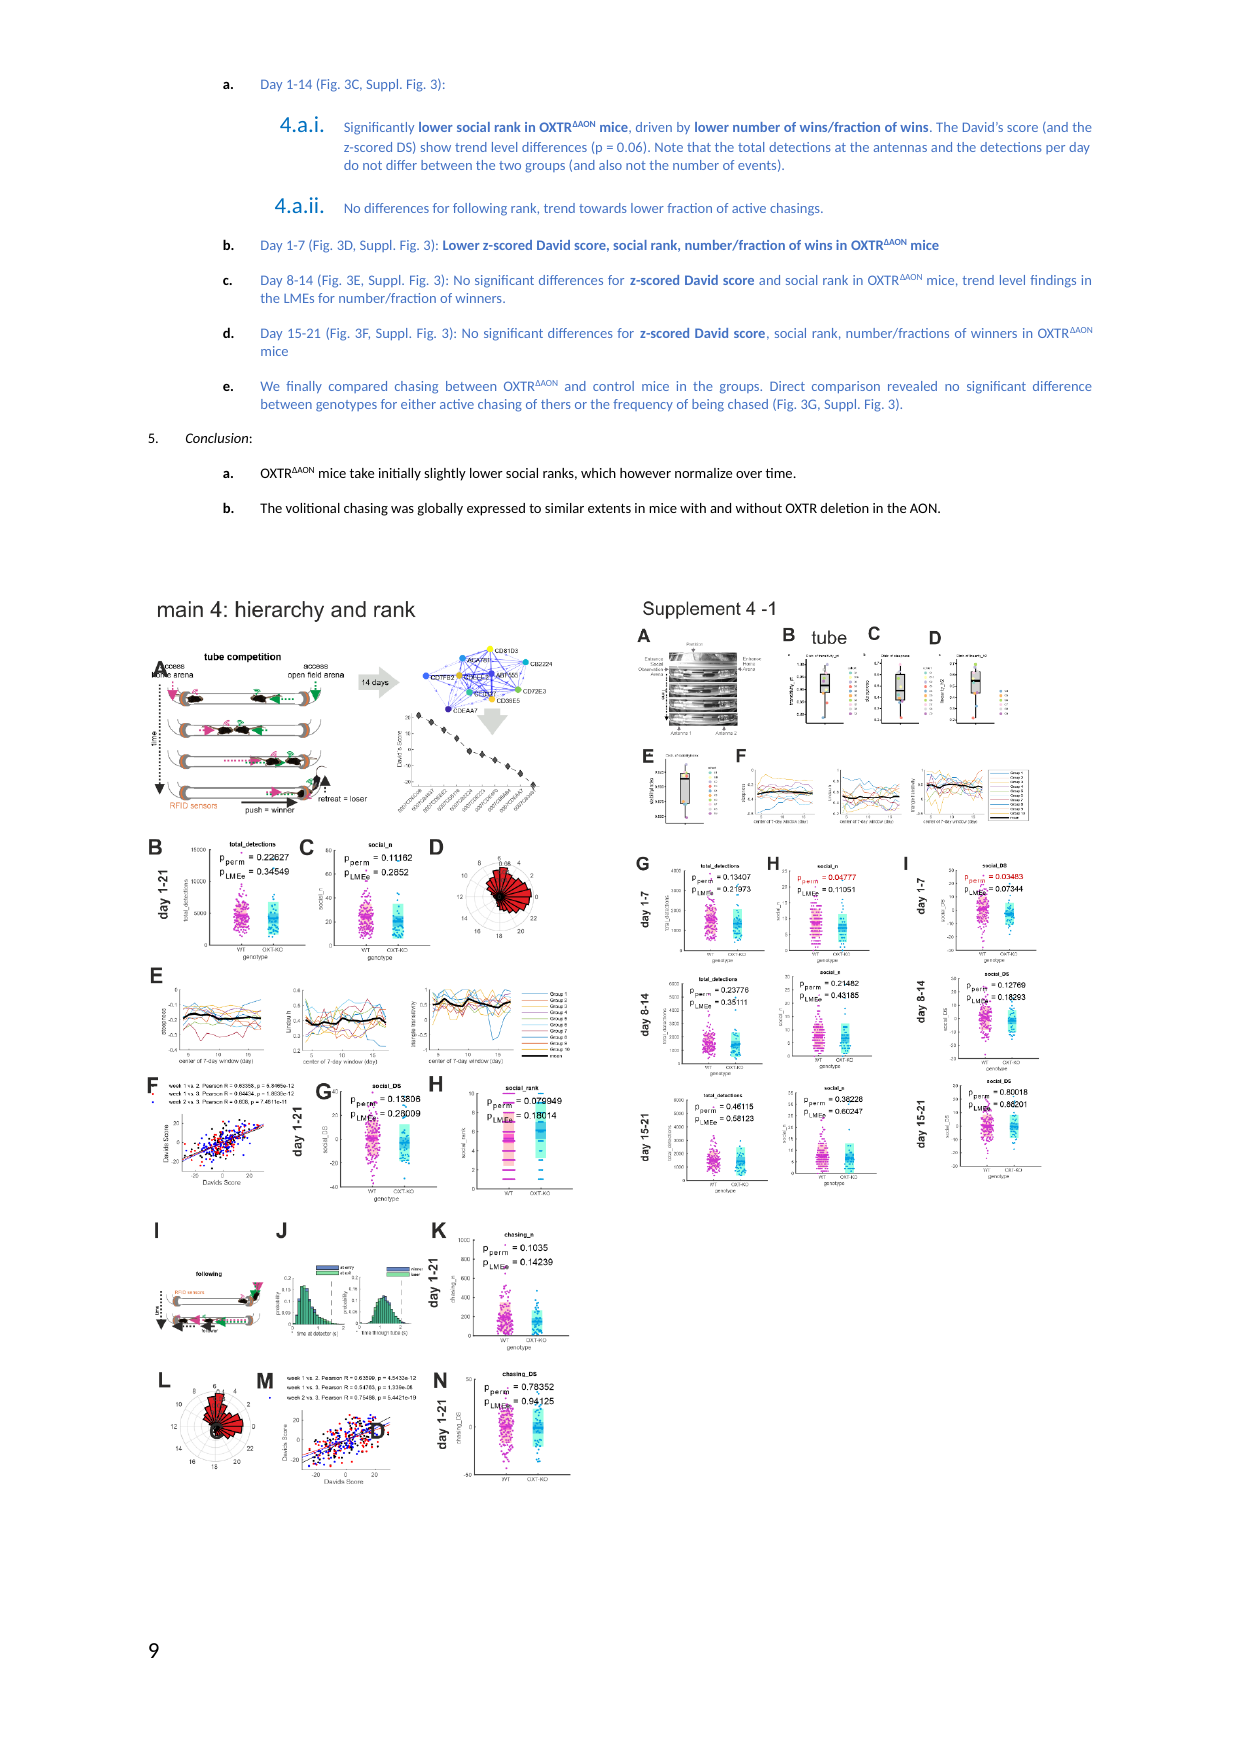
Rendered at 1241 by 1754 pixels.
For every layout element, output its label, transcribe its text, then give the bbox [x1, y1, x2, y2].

list No differences for following rank, trend towards lower fraction of active chasings. [325, 191, 1093, 219]
list OXTRΔAON mice take initially slightly lower social ranks, which however normalize over time. [223, 464, 1093, 482]
list Conclusion: [148, 430, 1093, 448]
list Day 1-14 (Fig. 3C, Suppl. Fig. 3): [223, 75, 1093, 93]
list We finally compared chasing between OXTRΔAON and control mice in the groups. Direct comparison revealed no significant difference between genotypes for either active chasing of thers or the frequency of being chased (Fig. 3G, Suppl. Fig. 3). [223, 377, 1093, 413]
list Significantly lower social rank in OXTRΔAON mice, driven by lower number of wins/fraction of wins. The David’s score (and the z-scored DS) show trend level differences (p = 0.06). Note that the total detections at the antennas and the detections per day do not differ between the two groups (and also not the number of events). [325, 110, 1093, 174]
list The volitional chasing was globally expressed to similar extents in mice with and without OXTR deletion in the AON. [223, 499, 1093, 517]
list Day 8-14 (Fig. 3E, Suppl. Fig. 3): No significant differences for z-scored David score and social rank in OXTRΔAON mice, trend level findings in the LMEs for number/fraction of winners. [223, 271, 1093, 307]
list Day 15-21 (Fig. 3F, Suppl. Fig. 3): No significant differences for z-scored David score, social rank, number/fractions of winners in OXTRΔAON mice [223, 324, 1093, 360]
list Day 1-7 (Fig. 3D, Suppl. Fig. 3): Lower z-scored David score, social rank, number/fraction of wins in OXTRΔAON mice [223, 236, 1093, 254]
